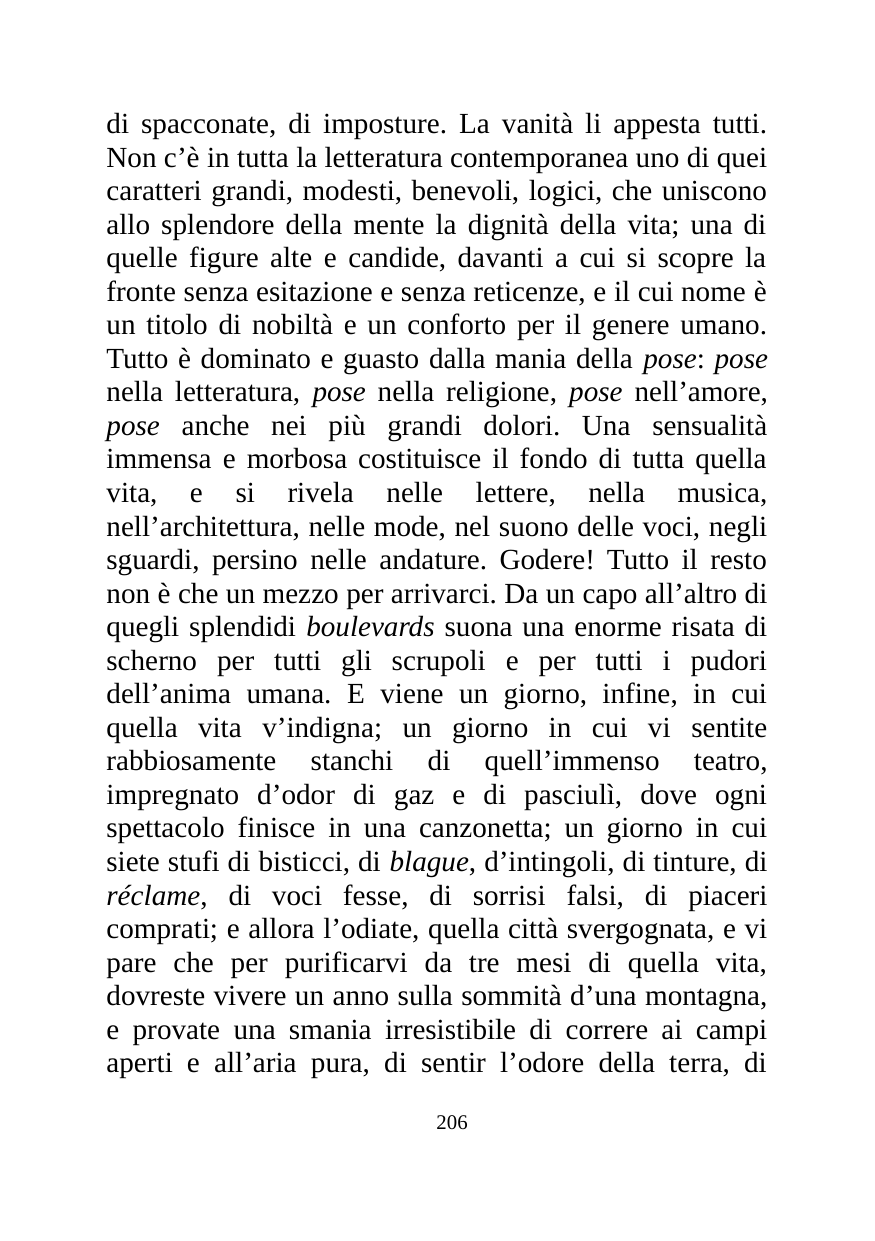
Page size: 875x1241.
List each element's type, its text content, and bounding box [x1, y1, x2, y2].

text di spacconate, di imposture. La vanità li appesta tutti. Non c’è in tutta la letteratura contemporanea uno di quei caratteri grandi, modesti, benevoli, logici, che uniscono allo splendore della mente la dignità della vita; una di quelle figure alte e candide, davanti a cui si scopre la fronte senza esitazione e senza reticenze, e il cui nome è un titolo di nobiltà e un conforto per il genere umano. Tutto è dominato e guasto dalla mania della pose: pose nella letteratura, pose nella religione, pose nell’amore, pose anche nei più grandi dolori. Una sensualità immensa e morbosa costituisce il fondo di tutta quella vita, e si rivela nelle lettere, nella musica, nell’architettura, nelle mode, nel suono delle voci, negli sguardi, persino nelle andature. Godere! Tutto il resto non è che un mezzo per arrivarci. Da un capo all’altro di quegli splendidi boulevards suona una enorme risata di scherno per tutti gli scrupoli e per tutti i pudori dell’anima umana. E viene un giorno, infine, in cui quella vita v’indigna; un giorno in cui vi sentite rabbiosamente stanchi di quell’immenso teatro, impregnato d’odor di gaz e di pasciulì, dove ogni spettacolo finisce in una canzonetta; un giorno in cui siete stufi di bisticci, di blague, d’intingoli, di tinture, di réclame, di voci fesse, di sorrisi falsi, di piaceri comprati; e allora l’odiate, quella città svergognata, e vi pare che per purificarvi da tre mesi di quella vita, dovreste vivere un anno sulla sommità d’una montagna, e provate una smania irresistibile di correre ai campi aperti e all’aria pura, di sentir l’odore della terra, di [106, 106, 768, 1079]
